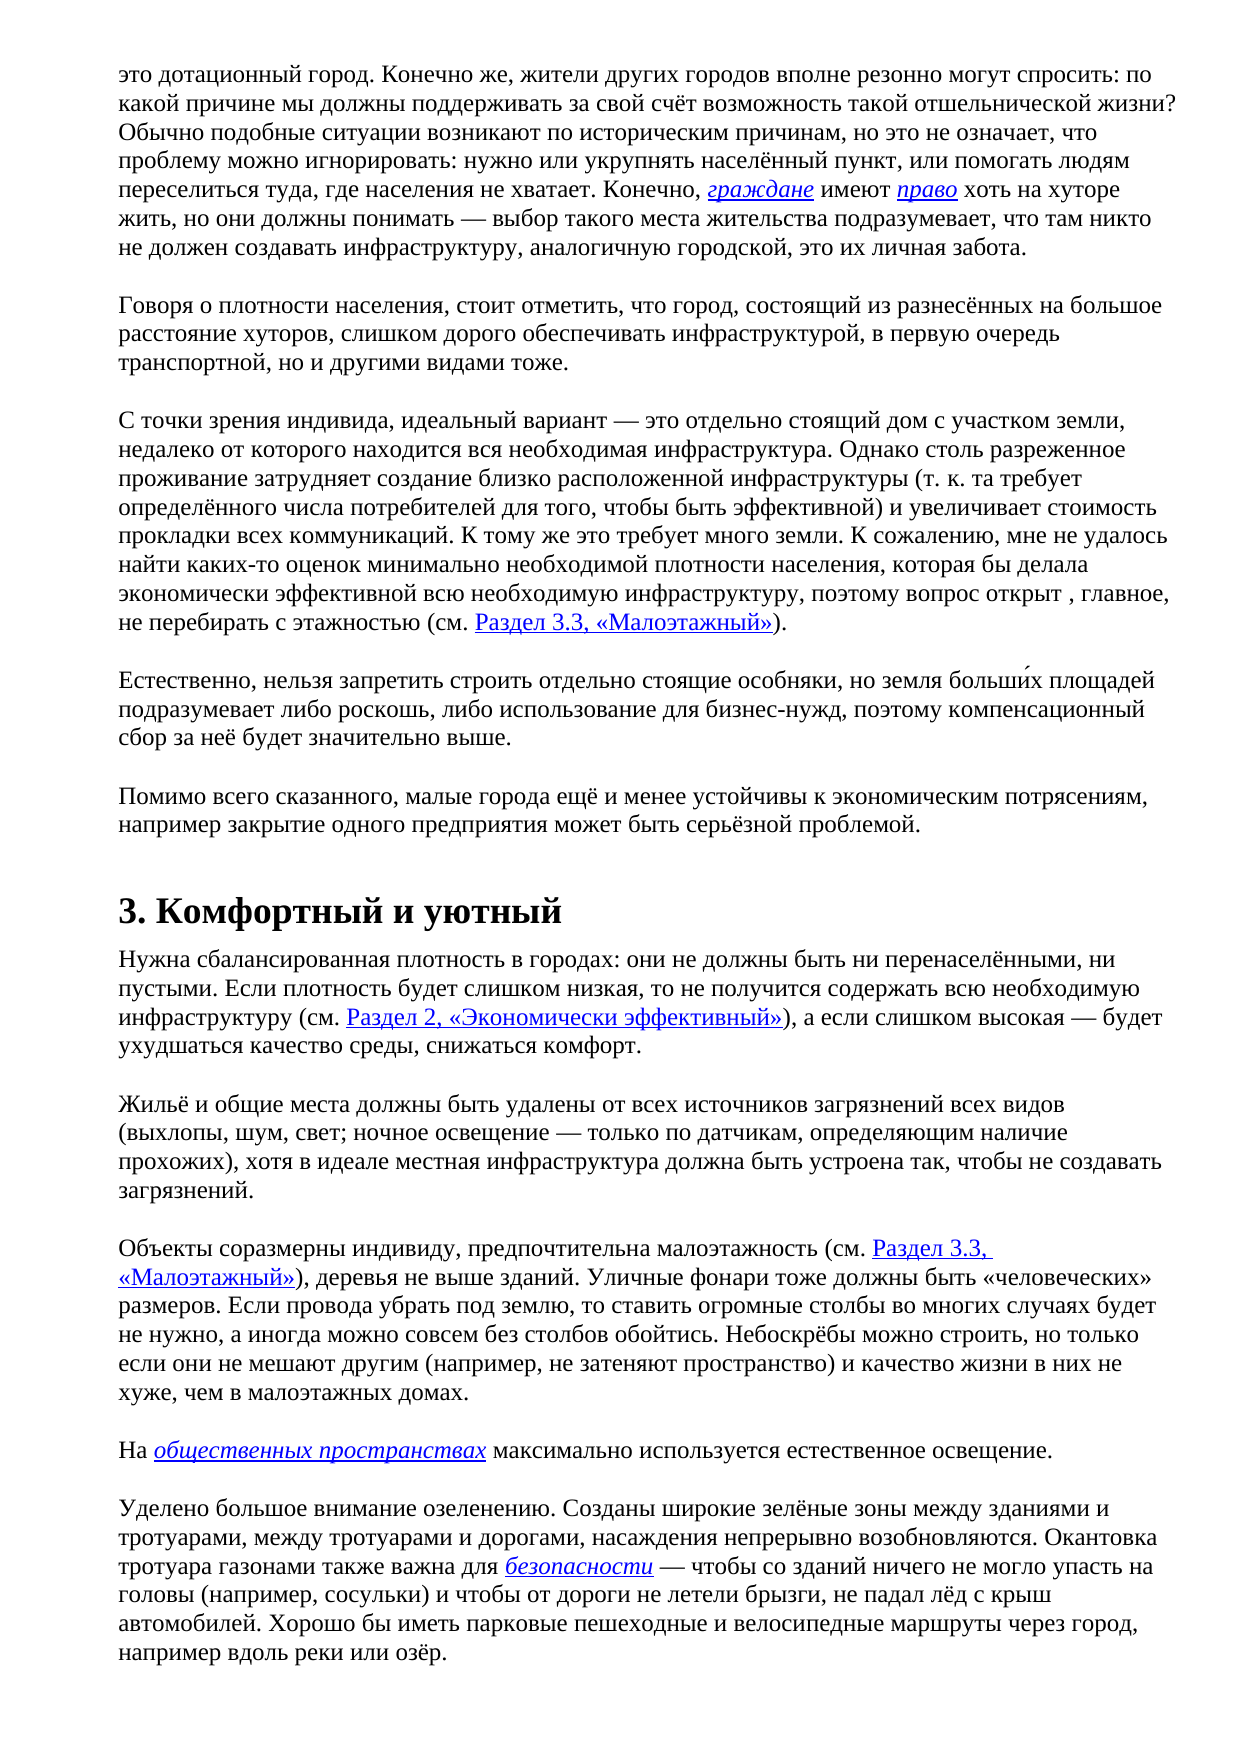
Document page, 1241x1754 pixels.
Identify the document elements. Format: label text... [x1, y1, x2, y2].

text Говоря о плотности населения, стоит отметить, что город, состоящий из разнесённых на большое расстояние хуторов, слишком дорого обеспечивать инфраструктурой, в первую очередь транспортной, но и другими видами тоже. [118, 290, 1181, 376]
text На общественных пространствах максимально используется естественное освещение. [118, 1435, 1181, 1464]
text Уделено большое внимание озеленению. Созданы широкие зелёные зоны между зданиями и тротуарами, между тротуарами и дорогами, насаждения непрерывно возобновляются. Окантовка тротуара газонами также важна для безопасности — чтобы со зданий ничего не могло упасть на головы (например, сосульки) и чтобы от дороги не летели брызги, не падал лёд с крыш автомобилей. Хорошо бы иметь парковые пешеходные и велосипедные маршруты через город, например вдоль реки или озёр. [118, 1493, 1181, 1666]
text это дотационный город. Конечно же, жители других городов вполне резонно могут спросить: по какой причине мы должны поддерживать за свой счёт возможность такой отшельнической жизни? Обычно подобные ситуации возникают по историческим причинам, но это не означает, что проблему можно игнорировать: нужно или укрупнять населённый пункт, или помогать людям переселиться туда, где населения не хватает. Конечно, граждане имеют право хоть на хуторе жить, но они должны понимать — выбор такого места жительства подразумевает, что там никто не должен создавать инфраструктуру, аналогичную городской, это их личная забота. [118, 59, 1181, 260]
text Помимо всего сказанного, малые города ещё и менее устойчивы к экономическим потрясениям, например закрытие одного предприятия может быть серьёзной проблемой. [118, 781, 1181, 838]
subtitle 3. Комфортный и уютный [118, 888, 1181, 932]
text Нужна сбалансированная плотность в городах: они не должны быть ни перенаселёнными, ни пустыми. Если плотность будет слишком низкая, то не получится содержать всю необходимую инфраструктуру (см. Раздел 2, «Экономически эффективный»), а если слишком высокая — будет ухудшаться качество среды, снижаться комфорт. [118, 944, 1181, 1059]
text Объекты соразмерны индивиду, предпочтительна малоэтажность (см. Раздел 3.3, «Малоэтажный»), деревья не выше зданий. Уличные фонари тоже должны быть «человеческих» размеров. Если провода убрать под землю, то ставить огромные столбы во многих случаях будет не нужно, а иногда можно совсем без столбов обойтись. Небоскрёбы можно строить, но только если они не мешают другим (например, не затеняют пространство) и качество жизни в них не хуже, чем в малоэтажных домах. [118, 1233, 1181, 1406]
text Жильё и общие места должны быть удалены от всех источников загрязнений всех видов (выхлопы, шум, свет; ночное освещение — только по датчикам, определяющим наличие прохожих), хотя в идеале местная инфраструктура должна быть устроена так, чтобы не создавать загрязнений. [118, 1089, 1181, 1204]
text Естественно, нельзя запретить строить отдельно стоящие особняки, но земля больши́х площадей подразумевает либо роскошь, либо использование для бизнес-нужд, поэтому компенсационный сбор за неё будет значительно выше. [118, 665, 1181, 751]
text С точки зрения индивида, идеальный вариант — это отдельно стоящий дом с участком земли, недалеко от которого находится вся необходимая инфраструктура. Однако столь разреженное проживание затрудняет создание близко расположенной инфраструктуры (т. к. та требует определённого числа потребителей для того, чтобы быть эффективной) и увеличивает стоимость прокладки всех коммуникаций. К тому же это требует много земли. К сожалению, мне не удалось найти каких-то оценок минимально необходимой плотности населения, которая бы делала экономически эффективной всю необходимую инфраструктуру, поэтому вопрос открыт , главное, не перебирать с этажностью (см. Раздел 3.3, «Малоэтажный»). [118, 406, 1181, 636]
